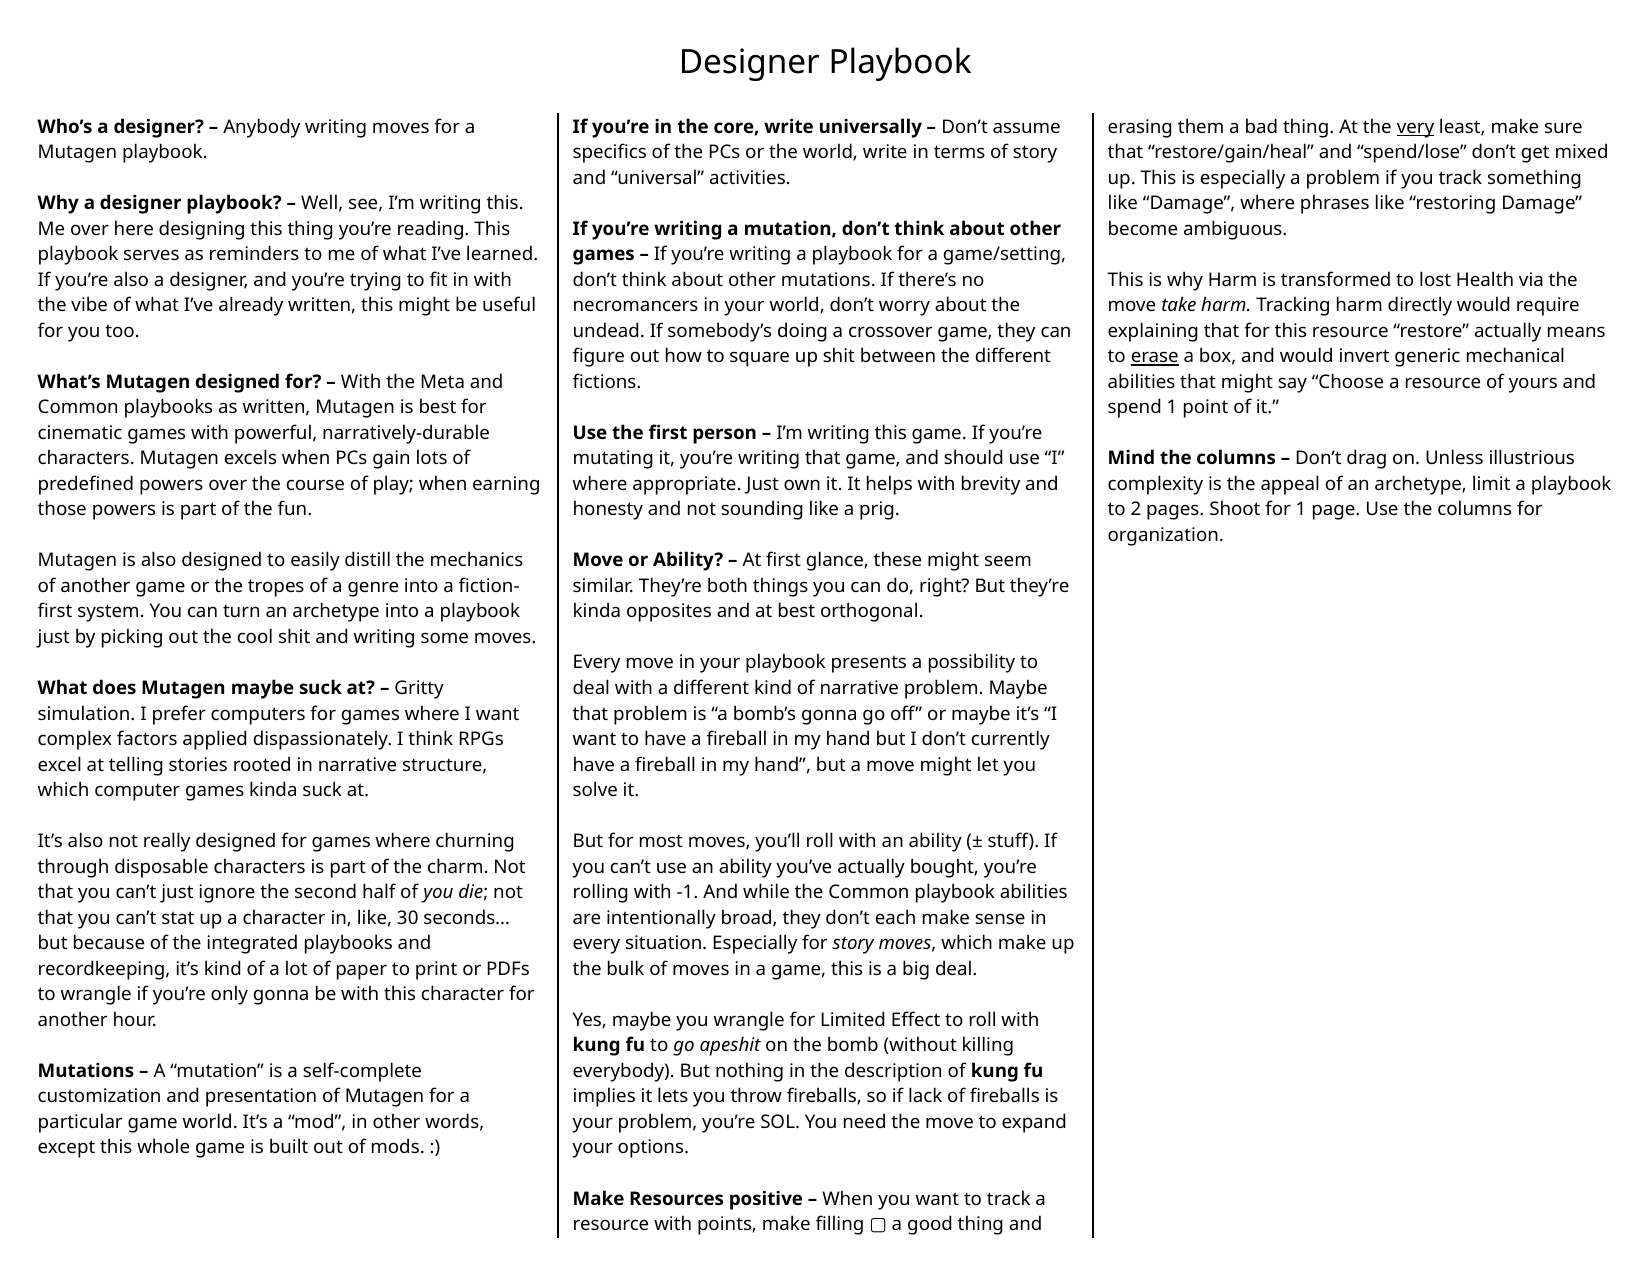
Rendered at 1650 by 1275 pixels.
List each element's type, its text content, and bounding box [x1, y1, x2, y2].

text Use the first person – I’m writing this game. If you’re mutating it, you’re writing that game, and should use “I” where appropriate. Just own it. It helps with brevity and honesty and not sounding like a prig. [572, 419, 1077, 521]
text erasing them a bad thing. At the very least, make sure that “restore/gain/heal” and “spend/lose” don’t get mixed up. This is especially a problem if you track something like “Damage”, where phrases like “restoring Damage” become ambiguous. [1107, 113, 1612, 241]
text Mind the columns – Don’t drag on. Unless illustrious complexity is the appeal of an archetype, limit a playbook to 2 pages. Shoot for 1 page. Use the columns for organization. [1107, 445, 1612, 547]
text But for most moves, you’ll roll with an ability (± stuff). If you can’t use an ability you’ve actually bought, you’re rolling with -1. And while the Common playbook abilities are intentionally broad, they don’t each make sense in every situation. Especially for story moves, which make up the bulk of moves in a game, this is a big deal. [572, 827, 1077, 981]
text Mutations – A “mutation” is a self-complete customization and presentation of Mutagen for a particular game world. It’s a “mod”, in other words, except this whole game is built out of mods. :) [37, 1057, 542, 1159]
text What does Mutagen maybe suck at? – Gritty simulation. I prefer computers for games where I want complex factors applied dispassionately. I think RPGs excel at telling stories rooted in narrative structure, which computer games kinda suck at. [37, 674, 542, 802]
text If you’re in the core, write universally – Don’t assume specifics of the PCs or the world, write in terms of story and “universal” activities. [572, 113, 1077, 189]
text It’s also not really designed for games where churning through disposable characters is part of the charm. Not that you can’t just ignore the second half of you die; not that you can’t stat up a character in, like, 30 seconds… but because of the integrated playbooks and recordkeeping, it’s kind of a lot of paper to print or PDFs to wrangle if you’re only gonna be with this character for another hour. [37, 827, 542, 1032]
text Make Resources positive – When you want to track a resource with points, make filling ▢ a good thing and [572, 1185, 1077, 1236]
text Every move in your playbook presents a possibility to deal with a different kind of narrative problem. Maybe that problem is “a bomb’s gonna go off” or maybe it’s “I want to have a fireball in my hand but I don’t currently have a fireball in my hand”, but a move might let you solve it. [572, 649, 1077, 802]
text This is why Harm is transformed to lost Health via the move take harm. Tracking harm directly would require explaining that for this resource “restore” actually means to erase a box, and would invert generic mechanical abilities that might say “Choose a resource of yours and spend 1 point of it.” [1107, 266, 1612, 419]
text Mutagen is also designed to easily distill the mechanics of another game or the tropes of a genre into a fiction-first system. You can turn an archetype into a playbook just by picking out the cool shit and writing some moves. [37, 547, 542, 649]
text What’s Mutagen designed for? – With the Meta and Common playbooks as written, Mutagen is best for cinematic games with powerful, narratively-durable characters. Mutagen excels when PCs gain lots of predefined powers over the course of play; when earning those powers is part of the fun. [37, 368, 542, 521]
text If you’re writing a mutation, don’t think about other games – If you’re writing a playbook for a game/setting, don’t think about other mutations. If there’s no necromancers in your world, don’t worry about the undead. If somebody’s doing a crossover game, they can figure out how to square up shit between the different fictions. [572, 215, 1077, 394]
text Why a designer playbook? – Well, see, I’m writing this. Me over here designing this thing you’re reading. This playbook serves as reminders to me of what I’ve learned. If you’re also a designer, and you’re trying to fit in with the vibe of what I’ve already written, this might be useful for you too. [37, 189, 542, 343]
text Move or Ability? – At first glance, these might seem similar. They’re both things you can do, right? But they’re kinda opposites and at best orthogonal. [572, 547, 1077, 623]
text Yes, maybe you wrangle for Limited Effect to roll with kung fu to go apeshit on the bomb (without killing everybody). But nothing in the description of kung fu implies it lets you throw fireballs, so if lack of fireballs is your problem, you’re SOL. You need the move to expand your options. [572, 1006, 1077, 1159]
text Who’s a designer? – Anybody writing moves for a Mutagen playbook. [37, 113, 542, 164]
